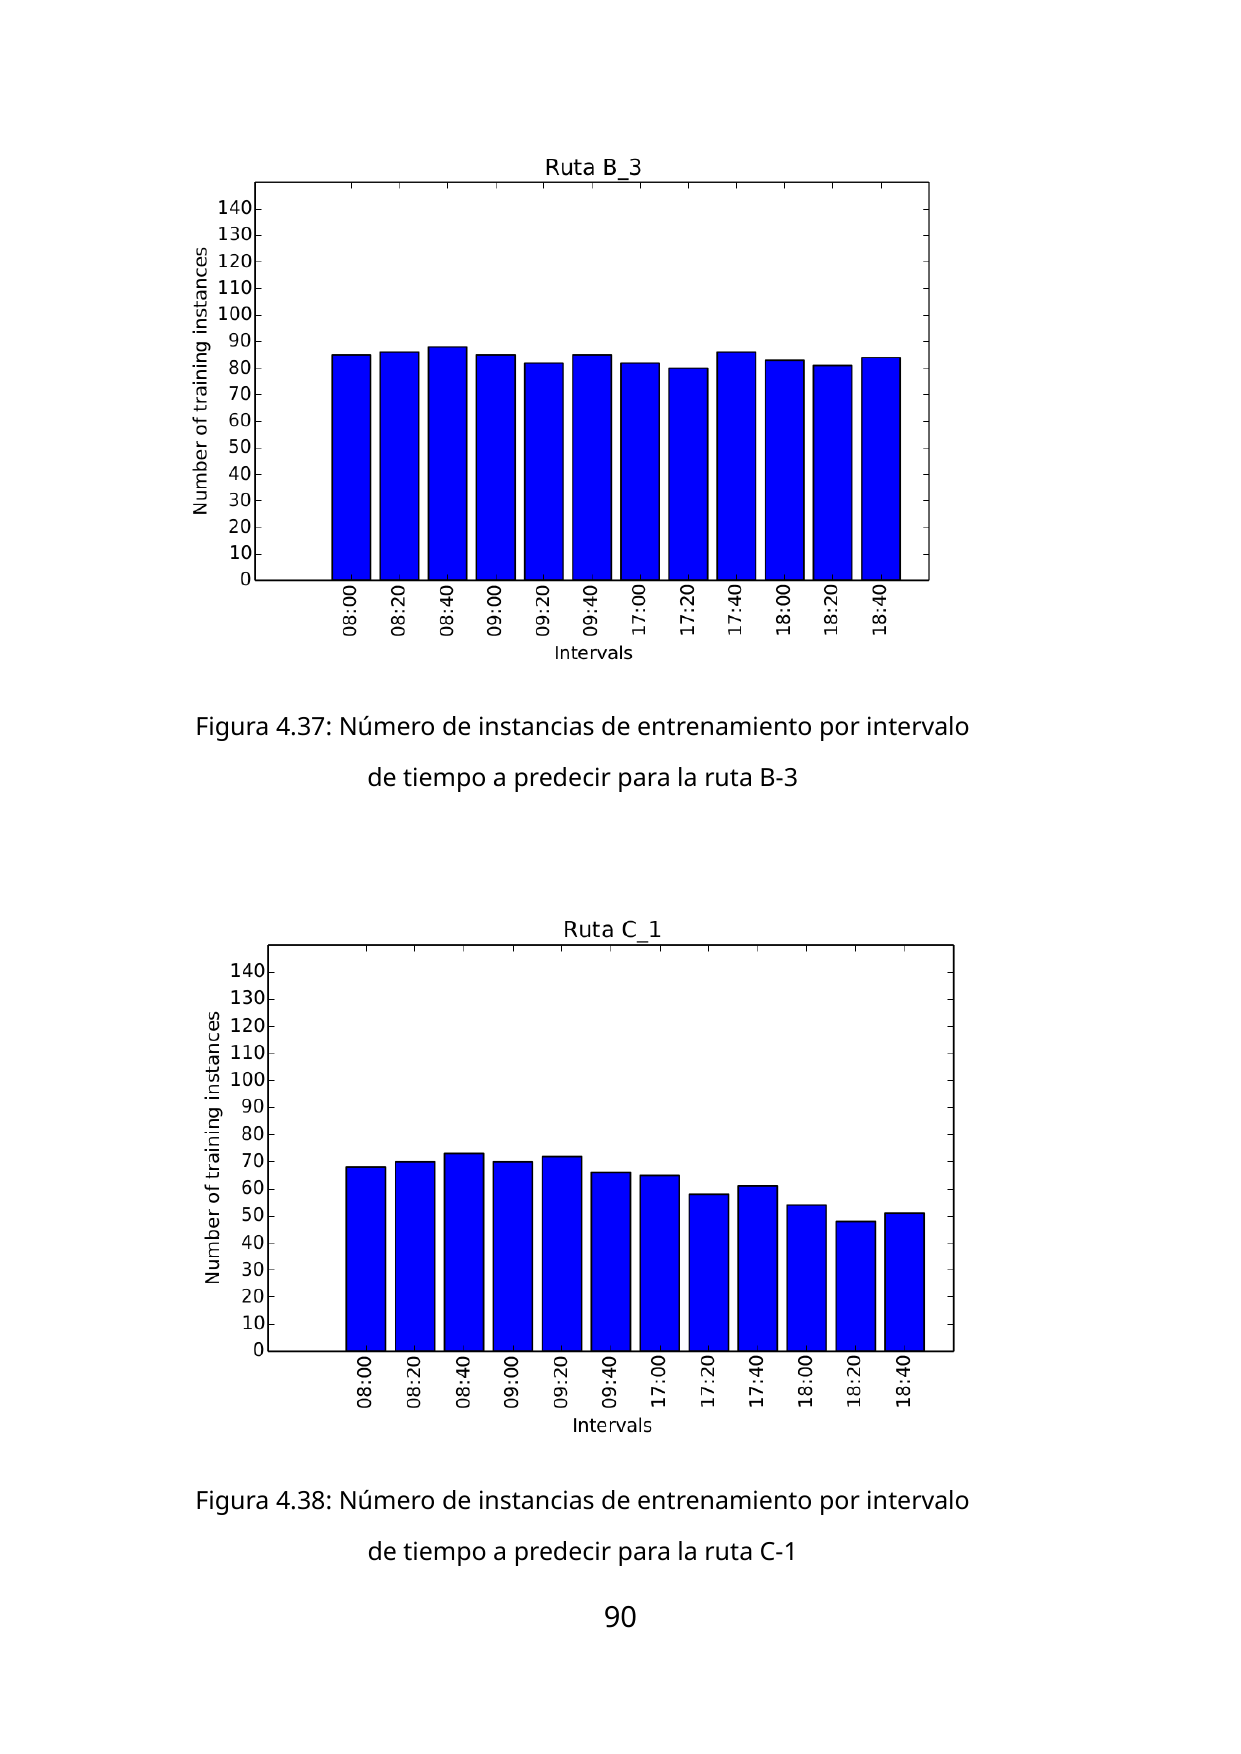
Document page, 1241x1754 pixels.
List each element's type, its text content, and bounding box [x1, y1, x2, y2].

picture [181, 916, 984, 1466]
text Figura 4.37: Número de instancias de entrenamiento por intervalo de tiempo a predecir para la ruta B-3 [182, 692, 983, 793]
picture [181, 142, 984, 692]
text Figura 4.38: Número de instancias de entrenamiento por intervalo de tiempo a predecir para la ruta C-1 [182, 1466, 983, 1568]
